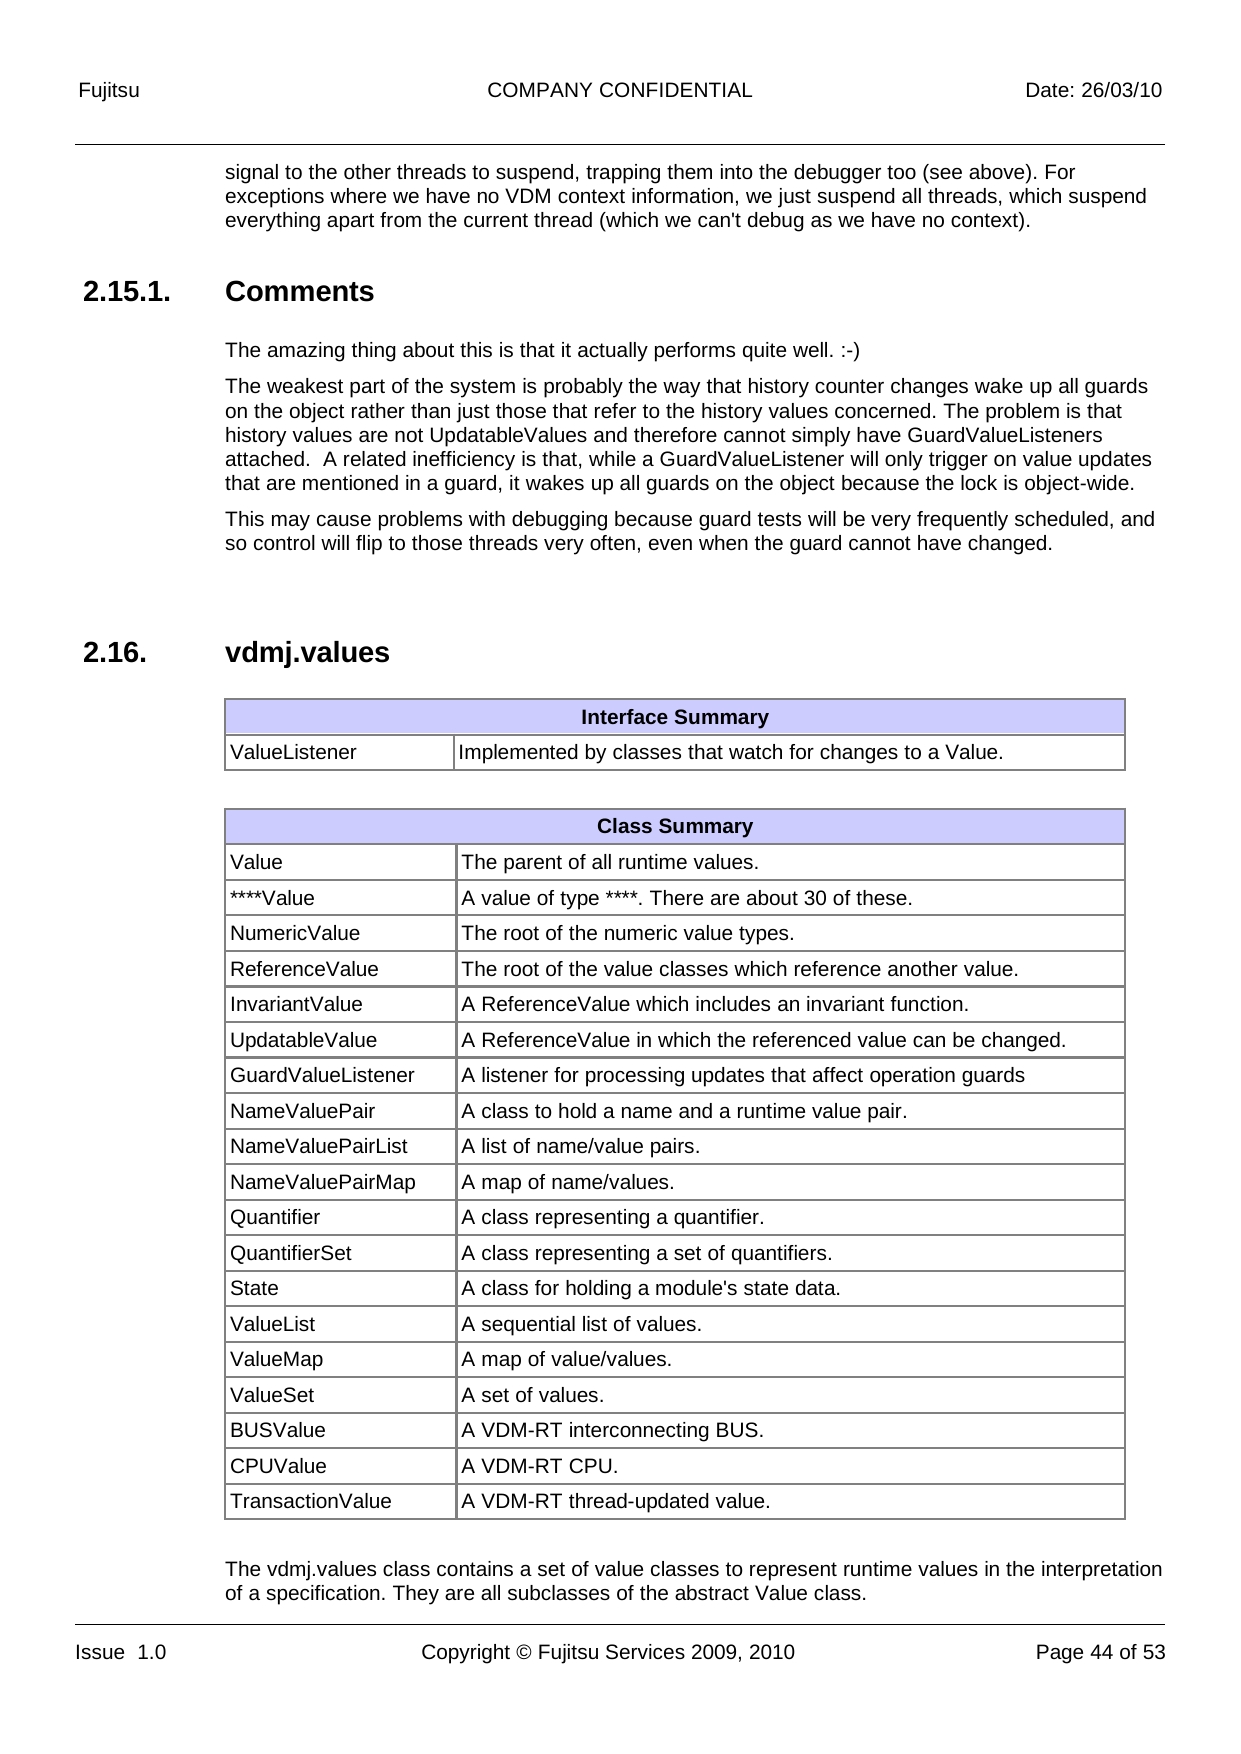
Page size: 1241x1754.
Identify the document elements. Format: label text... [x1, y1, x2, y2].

table_cell NameValuePairMap [226, 1165, 455, 1198]
table_cell A ReferenceValue which includes an invariant function. [458, 988, 1124, 1021]
table_cell QuantifierSet [226, 1236, 455, 1269]
table_cell The root of the value classes which reference another value. [458, 952, 1124, 985]
table_cell BUSValue [226, 1414, 455, 1447]
table_cell A listener for processing updates that affect operation guards [458, 1059, 1124, 1092]
table_header Interface Summary [226, 700, 1124, 733]
table_cell UpdatableValue [226, 1023, 455, 1056]
text signal to the other threads to suspend, trapping them into the debugger too (see above). For exceptions where we have no VDM context information, we just suspend all threads, which suspend everything apart from the current thread (which we can't debug as we have no context). [225, 160, 1165, 232]
text The vdmj.values class contains a set of value classes to represent runtime values in the interpretation of a specification. They are all subclasses of the abstract Value class. [225, 1557, 1165, 1605]
table_cell ValueMap [226, 1343, 455, 1376]
subtitle Comments [75, 274, 1165, 308]
table_cell A class representing a quantifier. [458, 1201, 1124, 1234]
table_cell A class representing a set of quantifiers. [458, 1236, 1124, 1269]
subtitle vdmj.values [75, 634, 1165, 668]
table_cell ****Value [226, 881, 455, 914]
table_cell A list of name/value pairs. [458, 1130, 1124, 1163]
table_cell A set of values. [458, 1378, 1124, 1412]
table_cell A VDM-RT thread-updated value. [458, 1485, 1124, 1518]
table_cell A class for holding a module's state data. [458, 1272, 1124, 1305]
table_cell A VDM-RT interconnecting BUS. [458, 1414, 1124, 1447]
table_cell A value of type ****. There are about 30 of these. [458, 881, 1124, 914]
table_cell Value [226, 845, 455, 879]
table_header Class Summary [226, 810, 1124, 843]
text The weakest part of the system is probably the way that history counter changes wake up all guards on the object rather than just those that refer to the history values concerned. The problem is that history values are not UpdatableValues and therefore cannot simply have GuardValueListeners attached. A related inefficiency is that, while a GuardValueListener will only trigger on value updates that are mentioned in a guard, it wakes up all guards on the object because the lock is object-wide. [225, 374, 1165, 495]
table_cell ReferenceValue [226, 952, 455, 985]
table_cell A ReferenceValue in which the referenced value can be changed. [458, 1023, 1124, 1056]
table_cell CPUValue [226, 1449, 455, 1483]
table_cell ValueListener [226, 736, 453, 769]
text This may cause problems with debugging because guard tests will be very frequently scheduled, and so control will flip to those threads very often, even when the guard cannot have changed. [225, 507, 1165, 555]
table_cell Quantifier [226, 1201, 455, 1234]
table_cell ValueSet [226, 1378, 455, 1412]
table_cell TransactionValue [226, 1485, 455, 1518]
table_cell A VDM-RT CPU. [458, 1449, 1124, 1483]
table_cell The root of the numeric value types. [458, 916, 1124, 950]
table_cell The parent of all runtime values. [458, 845, 1124, 879]
table_cell A sequential list of values. [458, 1307, 1124, 1341]
table_cell GuardValueListener [226, 1059, 455, 1092]
table_cell A map of name/values. [458, 1165, 1124, 1198]
table_cell A map of value/values. [458, 1343, 1124, 1376]
table_cell NameValuePairList [226, 1130, 455, 1163]
table_cell InvariantValue [226, 988, 455, 1021]
table_cell ValueList [226, 1307, 455, 1341]
table_cell A class to hold a name and a runtime value pair. [458, 1094, 1124, 1127]
table_cell Implemented by classes that watch for changes to a Value. [455, 736, 1124, 769]
text The amazing thing about this is that it actually performs quite well. :-) [225, 338, 1165, 362]
table_cell NameValuePair [226, 1094, 455, 1127]
table_cell State [226, 1272, 455, 1305]
table_cell NumericValue [226, 916, 455, 950]
